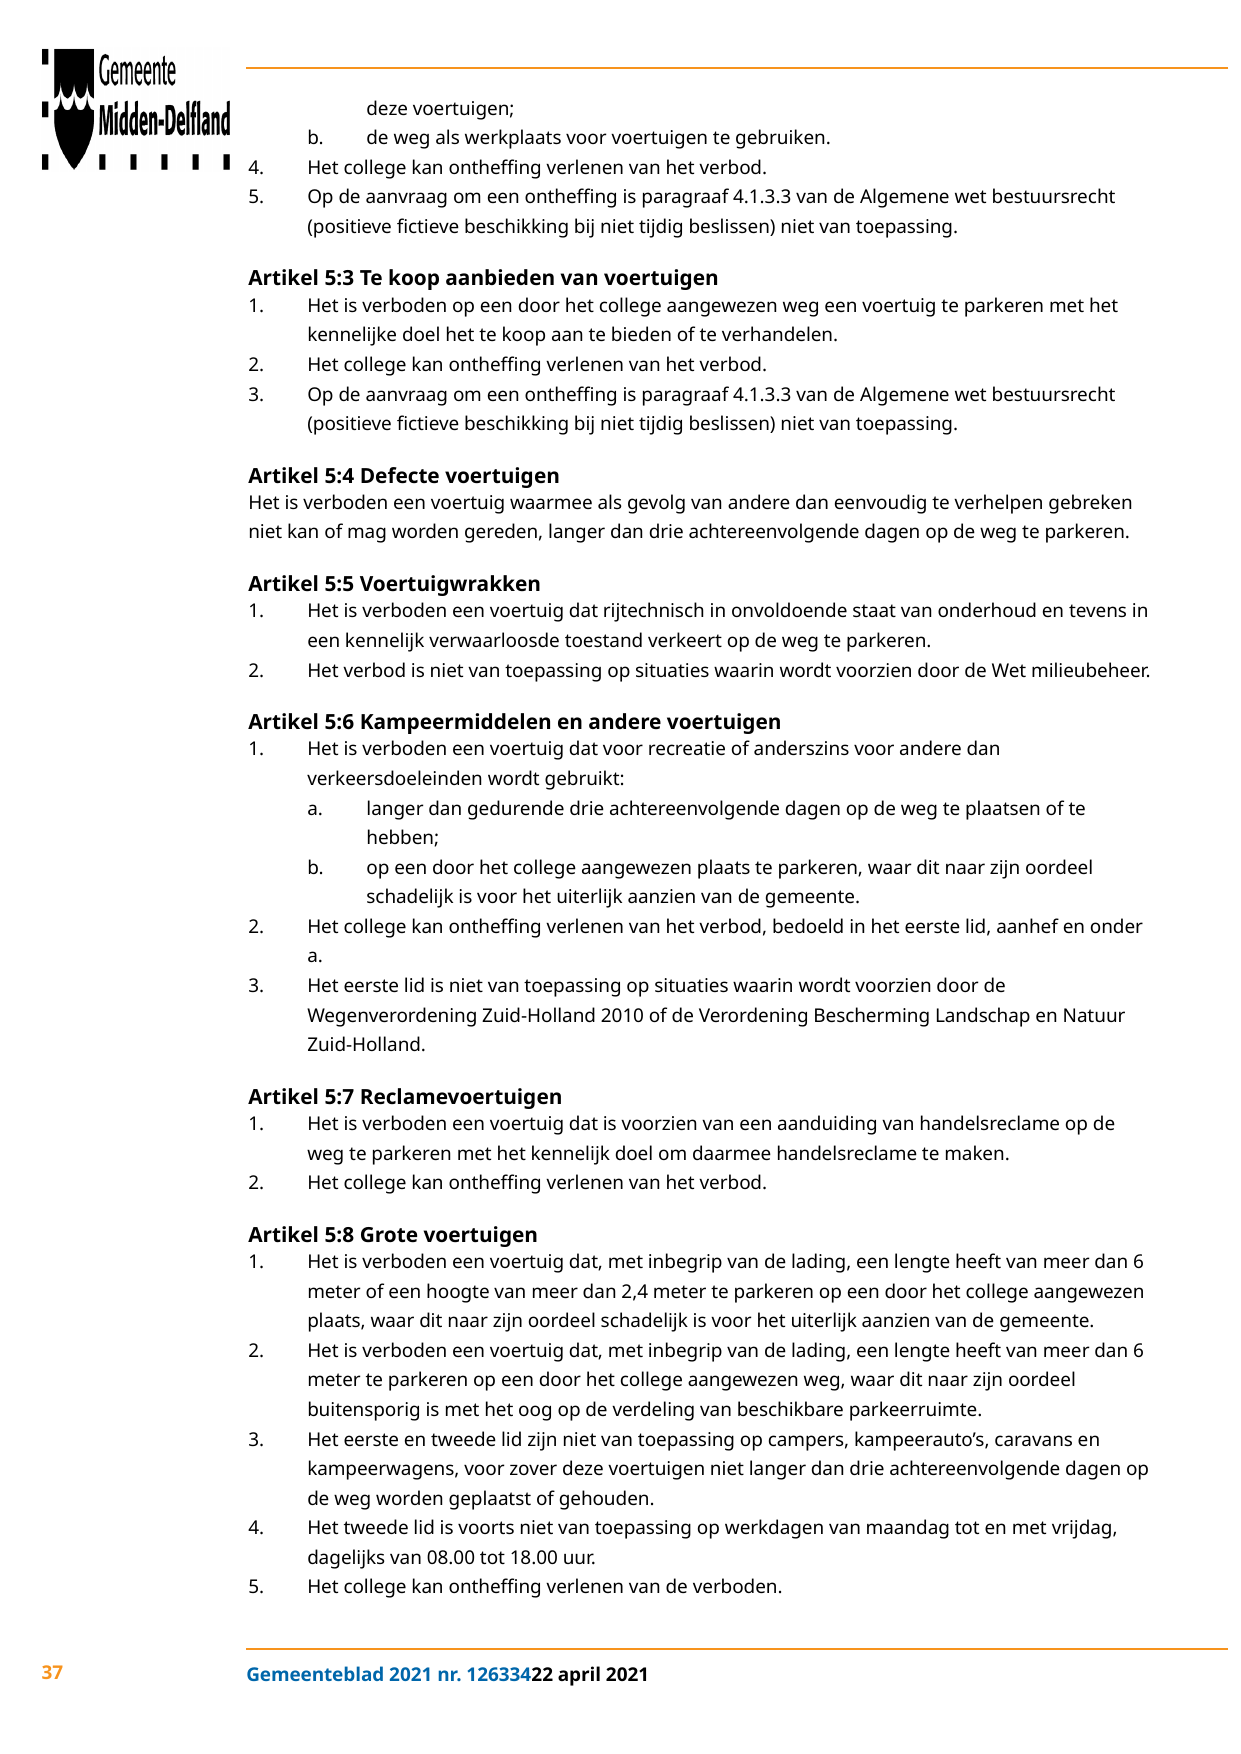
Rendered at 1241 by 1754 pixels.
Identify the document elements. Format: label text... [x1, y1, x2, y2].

list Het college kan ontheffing verlenen van het verbod, bedoeld in het eerste lid, aanhef en onder a. [248, 913, 1152, 968]
list Het tweede lid is voorts niet van toepassing op werkdagen van maandag tot en met vrijdag, dagelijks van 08.00 tot 18.00 uur. [248, 1514, 1152, 1570]
text Artikel 5:6 Kampeermiddelen en andere voertuigen [248, 707, 1152, 736]
list de weg als werkplaats voor voertuigen te gebruiken. [307, 124, 1152, 150]
list Het college kan ontheffing verlenen van het verbod. [248, 351, 1152, 377]
list Het is verboden een voertuig dat rijtechnisch in onvoldoende staat van onderhoud en tevens in een kennelijk verwaarloosde toestand verkeert op de weg te parkeren. [248, 598, 1152, 653]
list Het is verboden een voertuig dat is voorzien van een aanduiding van handelsreclame op de weg te parkeren met het kennelijk doel om daarmee handelsreclame te maken. [248, 1110, 1152, 1166]
list Het college kan ontheffing verlenen van het verbod. [248, 1169, 1152, 1195]
list Het college kan ontheffing verlenen van de verboden. [248, 1574, 1152, 1599]
text Artikel 5:8 Grote voertuigen [248, 1220, 1152, 1248]
list Op de aanvraag om een ontheffing is paragraaf 4.1.3.3 van de Algemene wet bestuursrecht (positieve fictieve beschikking bij niet tijdig beslissen) niet van toepassing. [248, 381, 1152, 436]
list Het is verboden een voertuig dat, met inbegrip van de lading, een lengte heeft van meer dan 6 meter te parkeren op een door het college aangewezen weg, waar dit naar zijn oordeel buitensporig is met het oog op de verdeling van beschikbare parkeerruimte. [248, 1337, 1152, 1422]
text Artikel 5:5 Voertuigwrakken [248, 569, 1152, 598]
list op een door het college aangewezen plaats te parkeren, waar dit naar zijn oordeel schadelijk is voor het uiterlijk aanzien van de gemeente. [307, 854, 1152, 909]
list Het is verboden een voertuig dat voor recreatie of anderszins voor andere dan verkeersdoeleinden wordt gebruikt: [248, 736, 1152, 791]
text Artikel 5:7 Reclamevoertuigen [248, 1082, 1152, 1110]
list deze voertuigen; [307, 95, 1152, 121]
list Het eerste en tweede lid zijn niet van toepassing op campers, kampeerauto’s, caravans en kampeerwagens, voor zover deze voertuigen niet langer dan drie achtereenvolgende dagen op de weg worden geplaatst of gehouden. [248, 1426, 1152, 1511]
text Artikel 5:4 Defecte voertuigen [248, 461, 1152, 489]
text Artikel 5:3 Te koop aanbieden van voertuigen [248, 263, 1152, 292]
list Het verbod is niet van toepassing op situaties waarin wordt voorzien door de Wet milieubeheer. [248, 657, 1152, 682]
list Het college kan ontheffing verlenen van het verbod. [248, 154, 1152, 180]
list Het eerste lid is niet van toepassing op situaties waarin wordt voorzien door de Wegenverordening Zuid-Holland 2010 of de Verordening Bescherming Landschap en Natuur Zuid-Holland. [248, 972, 1152, 1057]
text Het is verboden een voertuig waarmee als gevolg van andere dan eenvoudig te verhelpen gebreken niet kan of mag worden gereden, langer dan drie achtereenvolgende dagen op de weg te parkeren. [248, 489, 1152, 544]
list Het is verboden een voertuig dat, met inbegrip van de lading, een lengte heeft van meer dan 6 meter of een hoogte van meer dan 2,4 meter te parkeren op een door het college aangewezen plaats, waar dit naar zijn oordeel schadelijk is voor het uiterlijk aanzien van de gemeente. [248, 1248, 1152, 1333]
list Op de aanvraag om een ontheffing is paragraaf 4.1.3.3 van de Algemene wet bestuursrecht (positieve fictieve beschikking bij niet tijdig beslissen) niet van toepassing. [248, 183, 1152, 239]
list langer dan gedurende drie achtereenvolgende dagen op de weg te plaatsen of te hebben; [307, 795, 1152, 850]
list Het is verboden op een door het college aangewezen weg een voertuig te parkeren met het kennelijke doel het te koop aan te bieden of te verhandelen. [248, 292, 1152, 347]
picture [41, 47, 231, 172]
